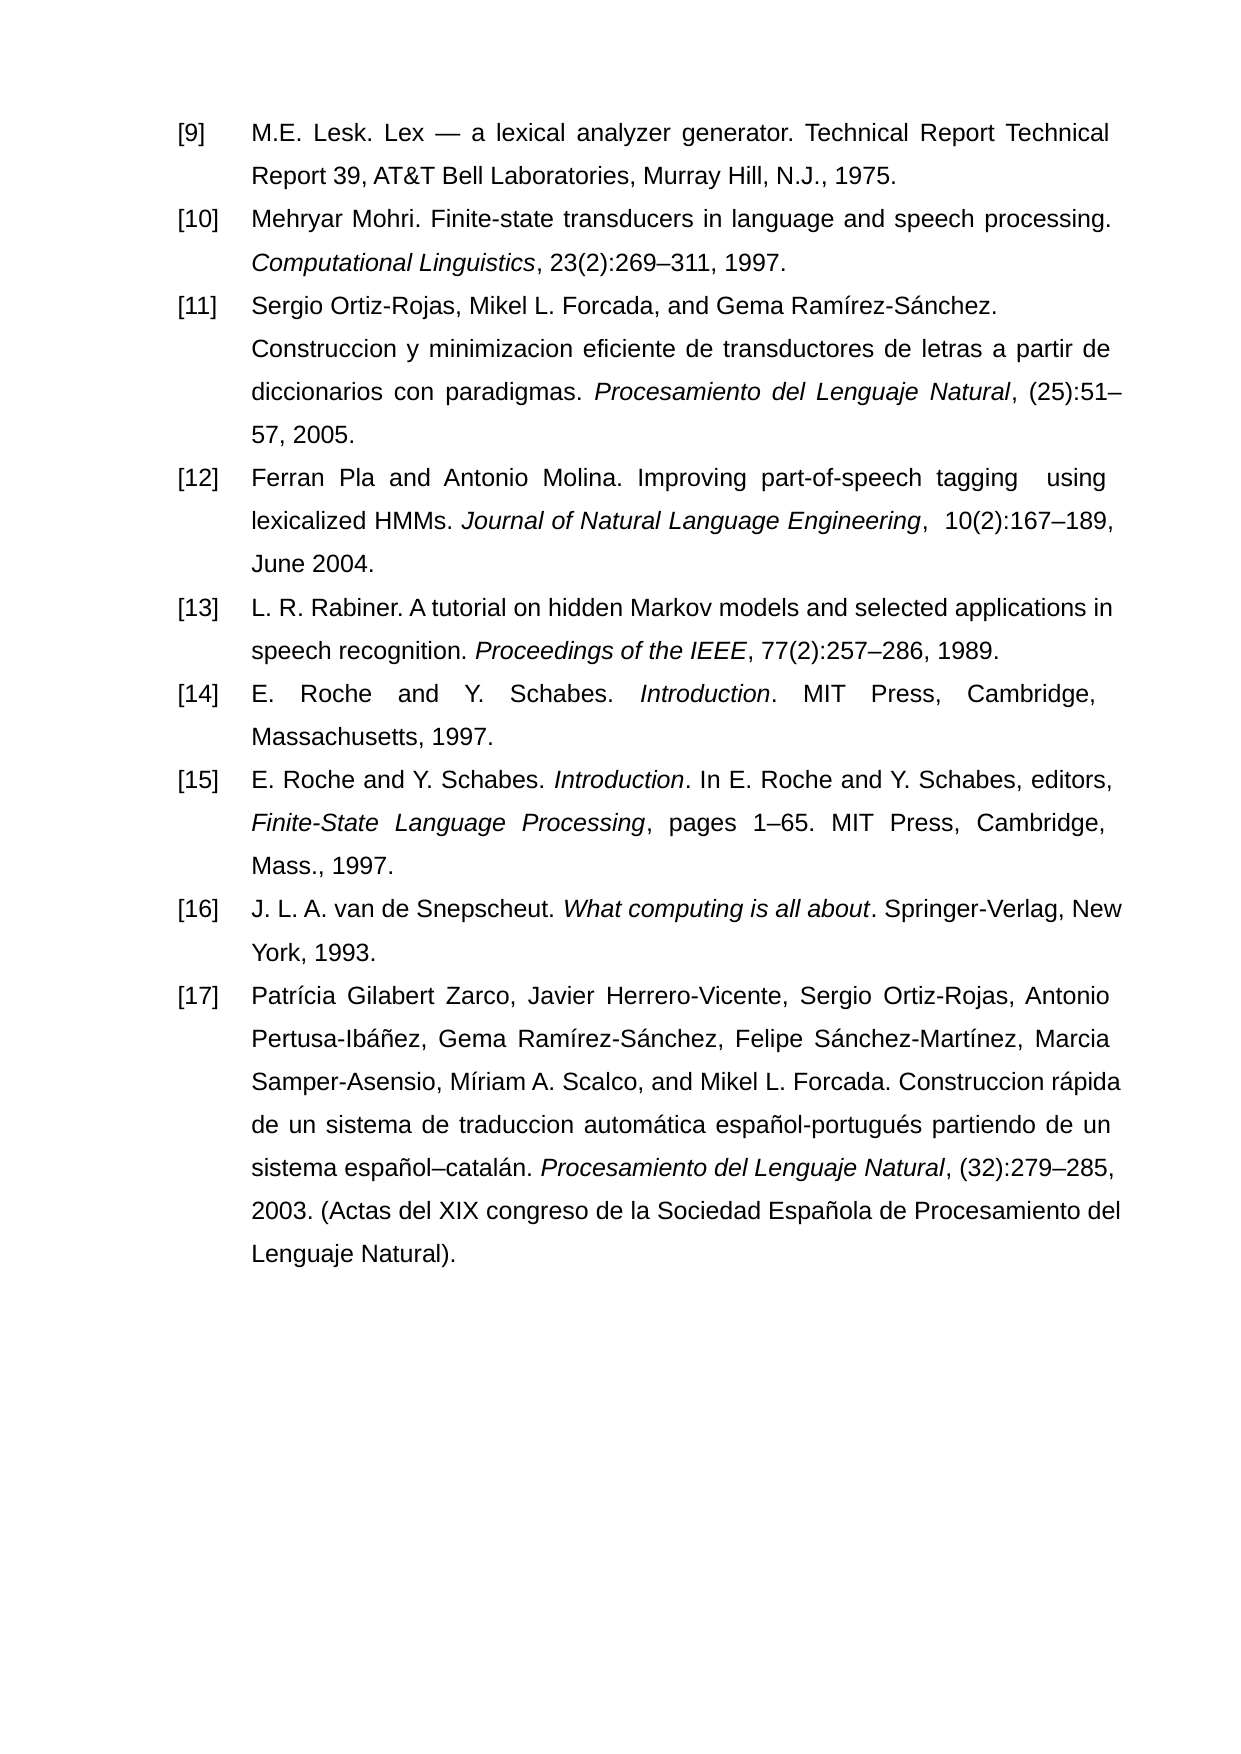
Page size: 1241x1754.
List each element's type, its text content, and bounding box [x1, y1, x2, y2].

text [16] J. L. A. van de Snepscheut. What computing is all about. Springer-Verlag, New York, 1993. [177, 894, 1122, 966]
text [9] M.E. Lesk. Lex — a lexical analyzer generator. Technical Report Technical Report 39, AT&T Bell Laboratories, Murray Hill, N.J., 1975. [177, 118, 1122, 190]
text [12] Ferran Pla and Antonio Molina. Improving part-of-speech tagging using lexicalized HMMs. Journal of Natural Language Engineering, 10(2):167–189, June 2004. [177, 463, 1122, 578]
text [17] Patrícia Gilabert Zarco, Javier Herrero-Vicente, Sergio Ortiz-Rojas, Antonio Pertusa-Ibáñez, Gema Ramírez-Sánchez, Felipe Sánchez-Martínez, Marcia Samper-Asensio, Míriam A. Scalco, and Mikel L. Forcada. Construccion rápida de un sistema de traduccion automática español-portugués partiendo de un sistema español–catalán. Procesamiento del Lenguaje Natural, (32):279–285, 2003. (Actas del XIX congreso de la Sociedad Española de Procesamiento del Lenguaje Natural). [177, 981, 1122, 1268]
text [11] Sergio Ortiz-Rojas, Mikel L. Forcada, and Gema Ramírez-Sánchez. [177, 291, 1122, 319]
text [14] E. Roche and Y. Schabes. Introduction. MIT Press, Cambridge, Massachusetts, 1997. [177, 679, 1122, 751]
text [10] Mehryar Mohri. Finite-state transducers in language and speech processing. Computational Linguistics, 23(2):269–311, 1997. [177, 204, 1122, 276]
text [15] E. Roche and Y. Schabes. Introduction. In E. Roche and Y. Schabes, editors, Finite-State Language Processing, pages 1–65. MIT Press, Cambridge, Mass., 1997. [177, 765, 1122, 880]
text [13] L. R. Rabiner. A tutorial on hidden Markov models and selected applications in speech recognition. Proceedings of the IEEE, 77(2):257–286, 1989. [177, 592, 1122, 664]
text Construccion y minimizacion eficiente de transductores de letras a partir de diccionarios con paradigmas. Procesamiento del Lenguaje Natural, (25):51– 57, 2005. [177, 334, 1122, 449]
